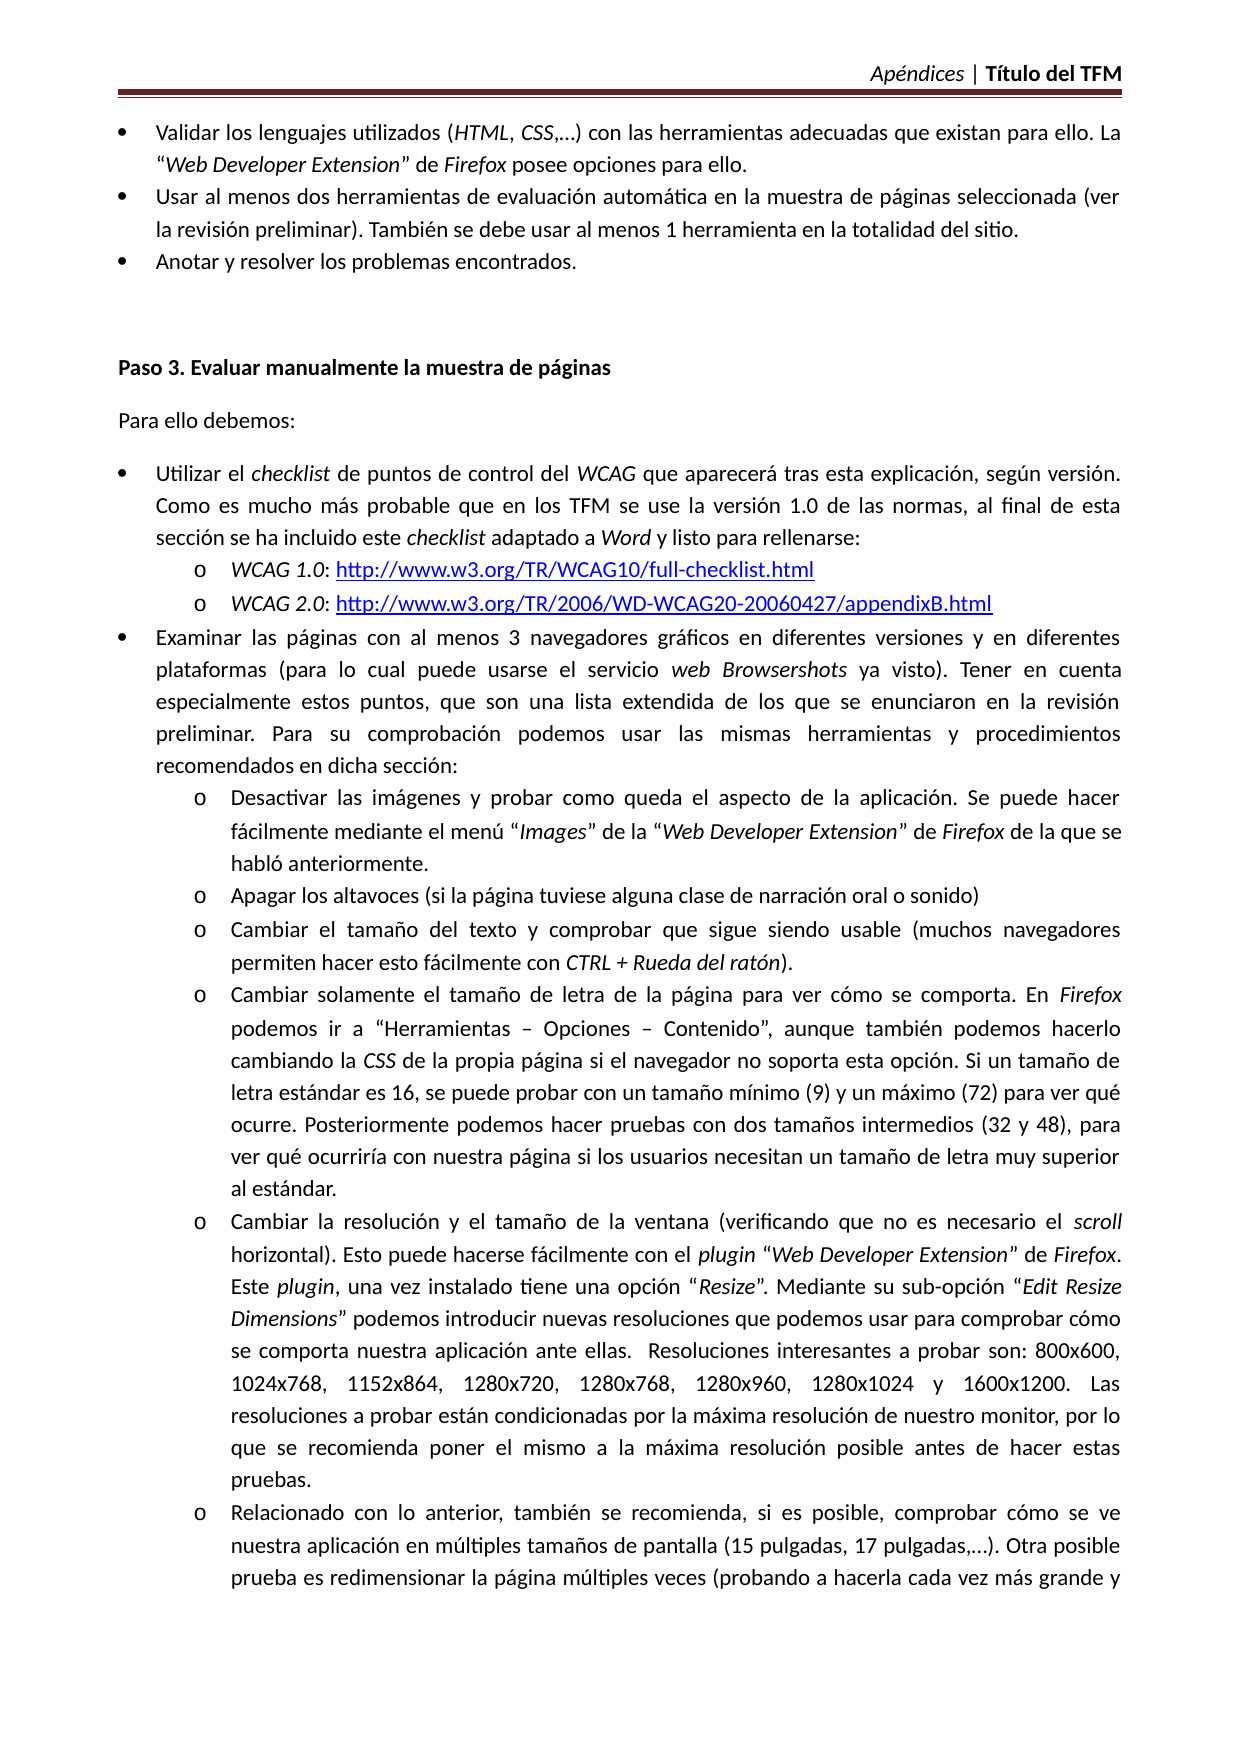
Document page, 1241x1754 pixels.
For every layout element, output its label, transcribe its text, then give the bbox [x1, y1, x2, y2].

list Anotar y resolver los problemas encontrados. [118, 247, 1122, 275]
list WCAG 2.0: http://www.w3.org/TR/2006/WD-WCAG20-20060427/appendixB.html [193, 589, 1122, 618]
list Cambiar el tamaño del texto y comprobar que sigue siendo usable (muchos navegadores permiten hacer esto fácilmente con CTRL + Rueda del ratón). [193, 915, 1122, 976]
list Apagar los altavoces (si la página tuviese alguna clase de narración oral o sonido) [193, 881, 1122, 910]
text Paso 3. Evaluar manualmente la muestra de páginas [118, 353, 1122, 381]
list Examinar las páginas con al menos 3 navegadores gráficos en diferentes versiones y en diferentes plataformas (para lo cual puede usarse el servicio web Browsershots ya visto). Tener en cuenta especialmente estos puntos, que son una lista extendida de los que se enunciaron en la revisión preliminar. Para su comprobación podemos usar las mismas herramientas y procedimientos recomendados en dicha sección: [118, 623, 1122, 779]
text Para ello debemos: [118, 406, 1122, 434]
list Cambiar solamente el tamaño de letra de la página para ver cómo se comporta. En Firefox podemos ir a “Herramientas – Opciones – Contenido”, aunque también podemos hacerlo cambiando la CSS de la propia página si el navegador no soporta esta opción. Si un tamaño de letra estándar es 16, se puede probar con un tamaño mínimo (9) y un máximo (72) para ver qué ocurre. Posteriormente podemos hacer pruebas con dos tamaños intermedios (32 y 48), para ver qué ocurriría con nuestra página si los usuarios necesitan un tamaño de letra muy superior al estándar. [193, 980, 1122, 1203]
list Validar los lenguajes utilizados (HTML, CSS,…) con las herramientas adecuadas que existan para ello. La “Web Developer Extension” de Firefox posee opciones para ello. [118, 118, 1122, 178]
list Desactivar las imágenes y probar como queda el aspecto de la aplicación. Se puede hacer fácilmente mediante el menú “Images” de la “Web Developer Extension” de Firefox de la que se habló anteriormente. [193, 783, 1122, 877]
list Utilizar el checklist de puntos de control del WCAG que aparecerá tras esta explicación, según versión. Como es mucho más probable que en los TFM se use la versión 1.0 de las normas, al final de esta sección se ha incluido este checklist adaptado a Word y listo para rellenarse: [118, 459, 1122, 551]
list Usar al menos dos herramientas de evaluación automática en la muestra de páginas seleccionada (ver la revisión preliminar). También se debe usar al menos 1 herramienta en la totalidad del sitio. [118, 182, 1122, 243]
list Cambiar la resolución y el tamaño de la ventana (verificando que no es necesario el scroll horizontal). Esto puede hacerse fácilmente con el plugin “Web Developer Extension” de Firefox. Este plugin, una vez instalado tiene una opción “Resize”. Mediante su sub-opción “Edit Resize Dimensions” podemos introducir nuevas resoluciones que podemos usar para comprobar cómo se comporta nuestra aplicación ante ellas. Resoluciones interesantes a probar son: 800x600, 1024x768, 1152x864, 1280x720, 1280x768, 1280x960, 1280x1024 y 1600x1200. Las resoluciones a probar están condicionadas por la máxima resolución de nuestro monitor, por lo que se recomienda poner el mismo a la máxima resolución posible antes de hacer estas pruebas. [193, 1207, 1122, 1493]
list Relacionado con lo anterior, también se recomienda, si es posible, comprobar cómo se ve nuestra aplicación en múltiples tamaños de pantalla (15 pulgadas, 17 pulgadas,…). Otra posible prueba es redimensionar la página múltiples veces (probando a hacerla cada vez más grande y [193, 1498, 1122, 1591]
list WCAG 1.0: http://www.w3.org/TR/WCAG10/full-checklist.html [193, 556, 1122, 585]
